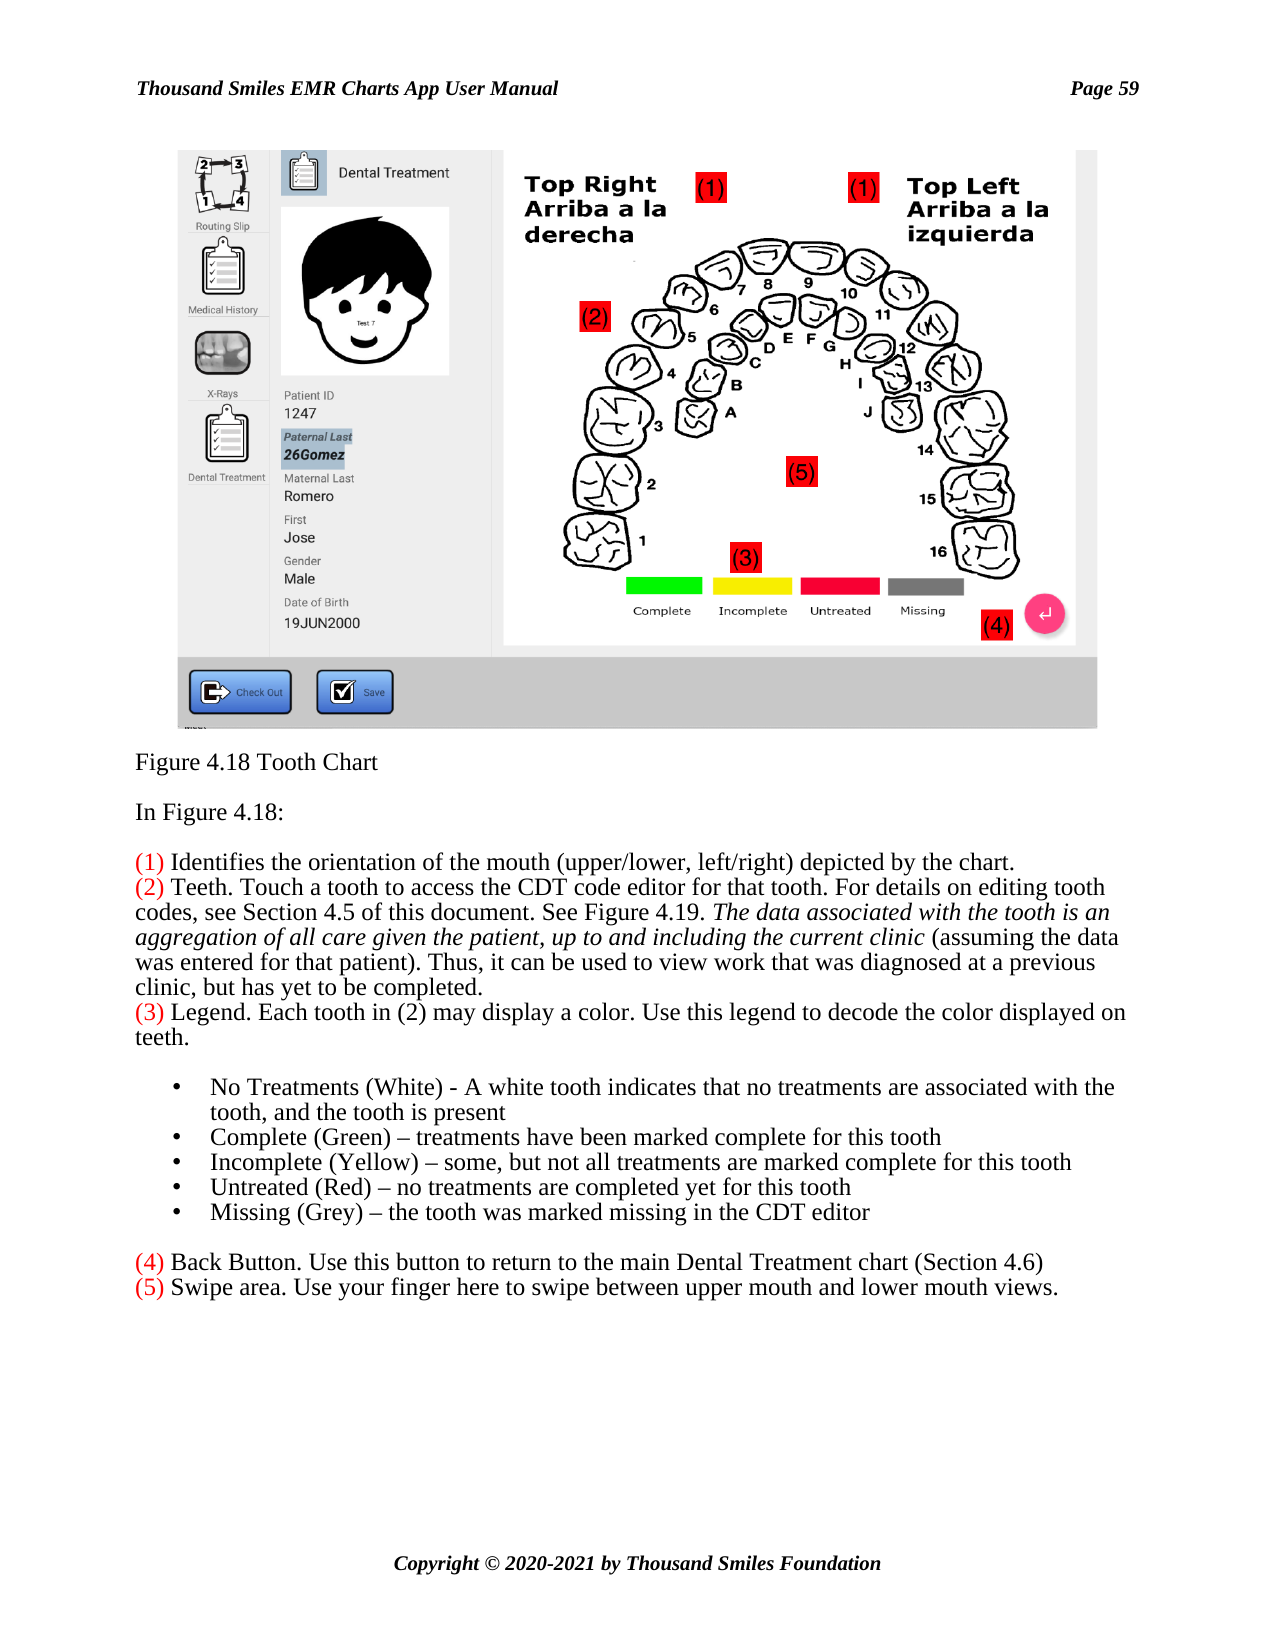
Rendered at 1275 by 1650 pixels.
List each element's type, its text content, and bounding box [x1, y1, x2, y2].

text Figure 4.18 Tooth Chart [135, 750, 1140, 775]
text (3) Legend. Each tooth in (2) may display a color. Use this legend to decode the color displayed on teeth. [135, 1000, 1140, 1050]
text (5) Swipe area. Use your finger here to swipe between upper mouth and lower mouth views. [135, 1275, 1140, 1300]
list No Treatments (White) - A white tooth indicates that no treatments are associated with the tooth, and the tooth is present [172, 1075, 1140, 1125]
picture [177, 150, 1098, 729]
list Incomplete (Yellow) – some, but not all treatments are marked complete for this tooth [172, 1150, 1140, 1175]
list Complete (Green) – treatments have been marked complete for this tooth [172, 1125, 1140, 1150]
text (2) Teeth. Touch a tooth to access the CDT code editor for that tooth. For details on editing tooth codes, see Section 4.5 of this document. See Figure 4.19. The data associated with the tooth is an aggregation of all care given the patient, up to and including the current clinic (assuming the data was entered for that patient). Thus, it can be used to view work that was diagnosed at a previous clinic, but has yet to be completed. [135, 875, 1140, 1000]
text (1) Identifies the orientation of the mouth (upper/lower, left/right) depicted by the chart. [135, 850, 1140, 875]
text In Figure 4.18: [135, 800, 1140, 825]
text (4) Back Button. Use this button to return to the main Dental Treatment chart (Section 4.6) [135, 1250, 1140, 1275]
list Untreated (Red) – no treatments are completed yet for this tooth [172, 1175, 1140, 1200]
list Missing (Grey) – the tooth was marked missing in the CDT editor [172, 1200, 1140, 1225]
